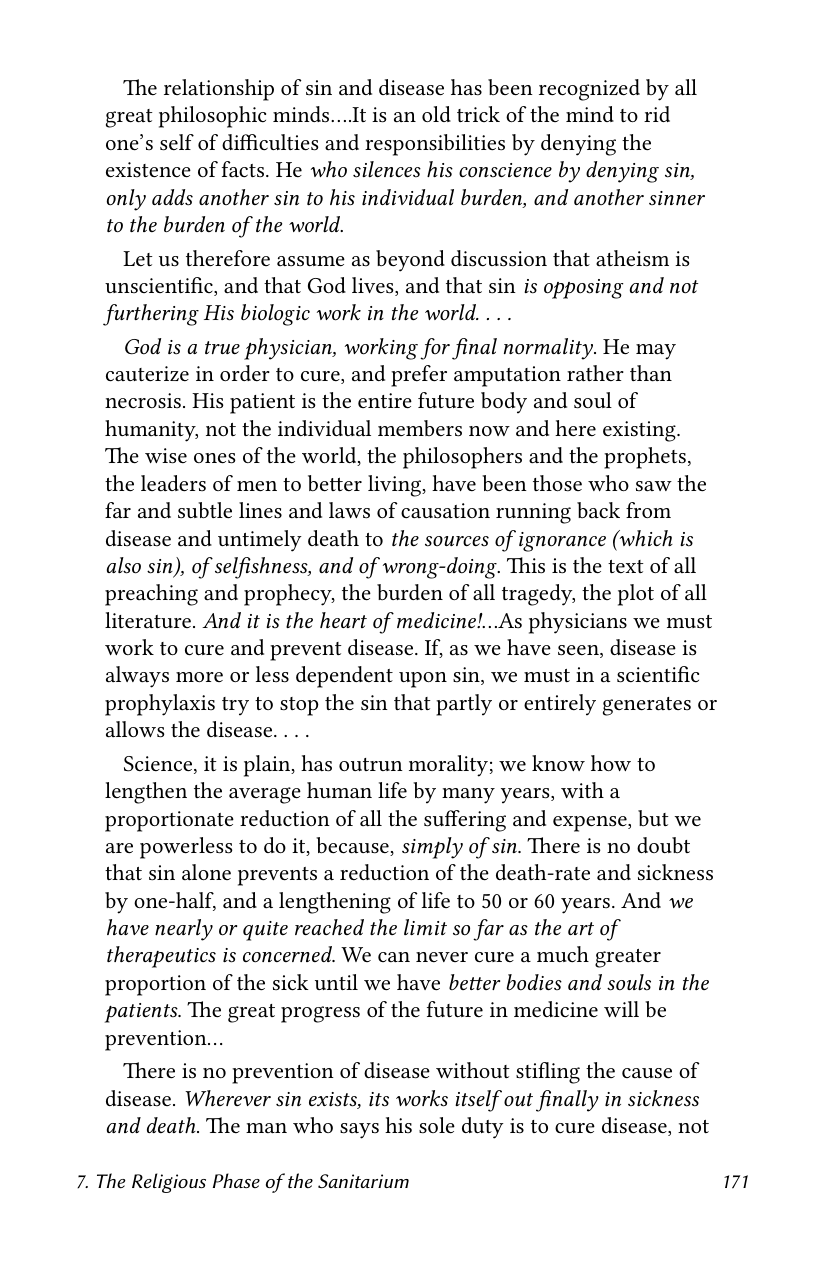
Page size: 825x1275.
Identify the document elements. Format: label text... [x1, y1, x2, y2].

text The relationship of sin and disease has been recognized by all great philosophic minds....It is an old trick of the mind to rid one’s self of difficulties and responsibilities by denying the existence of facts. He who silences his conscience by denying sin, only adds another sin to his individual burden, and another sinner to the burden of the world. [105, 75, 720, 238]
text God is a true physician, working for final normality. He may cauterize in order to cure, and prefer amputation rather than necrosis. His patient is the entire future body and soul of humanity, not the individual members now and here existing. The wise ones of the world, the philosophers and the prophets, the leaders of men to better living, have been those who saw the far and subtle lines and laws of causation running back from disease and untimely death to the sources of ignorance (which is also sin), of selfishness, and of wrong-doing. This is the text of all preaching and prophecy, the burden of all tragedy, the plot of all literature. And it is the heart of medicine!...As physicians we must work to cure and prevent disease. If, as we have seen, disease is always more or less dependent upon sin, we must in a scientific prophylaxis try to stop the sin that partly or entirely generates or allows the disease. . . . [105, 334, 720, 743]
text There is no prevention of disease without stifling the cause of disease. Wherever sin exists, its works itself out finally in sickness and death. The man who says his sole duty is to cure disease, not [105, 1058, 720, 1139]
text Science, it is plain, has outrun morality; we know how to lengthen the average human life by many years, with a proportionate reduction of all the suffering and expense, but we are powerless to do it, because, simply of sin. There is no doubt that sin alone prevents a reduction of the death-rate and sickness by one-half, and a lengthening of life to 50 or 60 years. And we have nearly or quite reached the limit so far as the art of therapeutics is concerned. We can never cure a much greater proportion of the sick until we have better bodies and souls in the patients. The great progress of the future in medicine will be prevention… [105, 751, 720, 1051]
text Let us therefore assume as beyond discussion that atheism is unscientific, and that God lives, and that sin is opposing and not furthering His biologic work in the world. . . . [105, 245, 720, 326]
